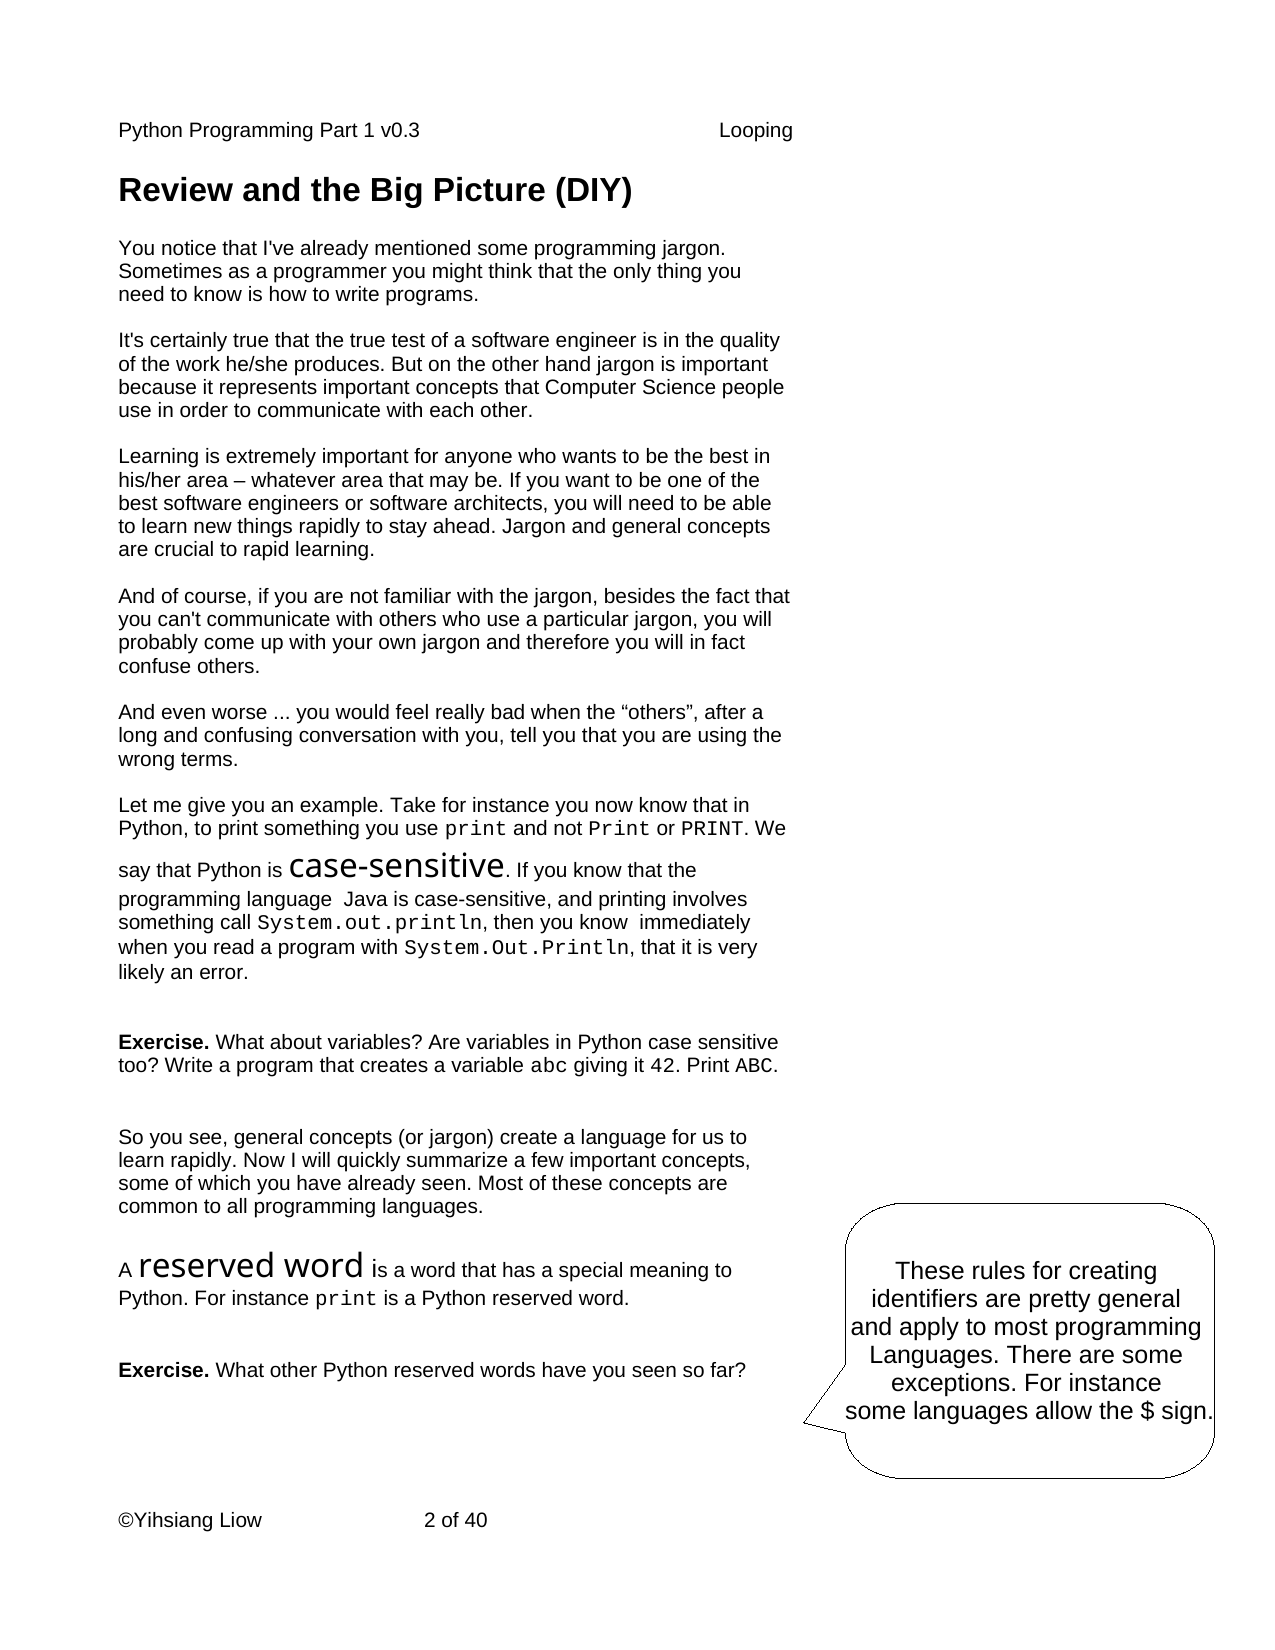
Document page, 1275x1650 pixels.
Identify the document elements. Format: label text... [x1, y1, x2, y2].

text Learning is extremely important for anyone who wants to be the best in his/her area – whatever area that may be. If you want to be one of the best software engineers or software architects, you will need to be able to learn new things rapidly to stay ahead. Jargon and general concepts are crucial to rapid learning. [118, 445, 793, 561]
text It's certainly true that the true test of a software engineer is in the quality of the work he/she produces. But on the other hand jargon is important because it represents important concepts that Computer Science people use in order to communicate with each other. [118, 329, 793, 422]
text A reserved word is a word that has a special meaning to Python. For instance print is a Python reserved word. [118, 1241, 793, 1312]
text And of course, if you are not familiar with the jargon, besides the fact that you can't communicate with others who use a particular jargon, you will probably come up with your own jargon and therefore you will in fact confuse others. [118, 584, 793, 677]
text Exercise. What about variables? Are variables in Python case sensitive too? Write a program that creates a variable abc giving it 42. Print ABC. [118, 1030, 793, 1079]
text Exercise. What other Python reserved words have you seen so far? [118, 1358, 793, 1382]
text And even worse ... you would feel really bad when the “others”, after a long and confusing conversation with you, tell you that you are using the wrong terms. [118, 701, 793, 770]
text So you see, general concepts (or jargon) create a language for us to learn rapidly. Now I will quickly summarize a few important concepts, some of which you have already seen. Most of these concepts are common to all programming languages. [118, 1125, 793, 1218]
text You notice that I've already mentioned some programming jargon. Sometimes as a programmer you might think that the only thing you need to know is how to write programs. [118, 236, 793, 306]
text Review and the Big Picture (DIY) [118, 171, 793, 208]
text Let me give you an example. Take for instance you now know that in Python, to print something you use print and not Print or PRINT. We say that Python is case-sensitive. If you know that the programming language Java is case-sensitive, and printing involves something call System.out.println, then you know immediately when you read a program with System.Out.Println, that it is very likely an error. [118, 793, 793, 984]
